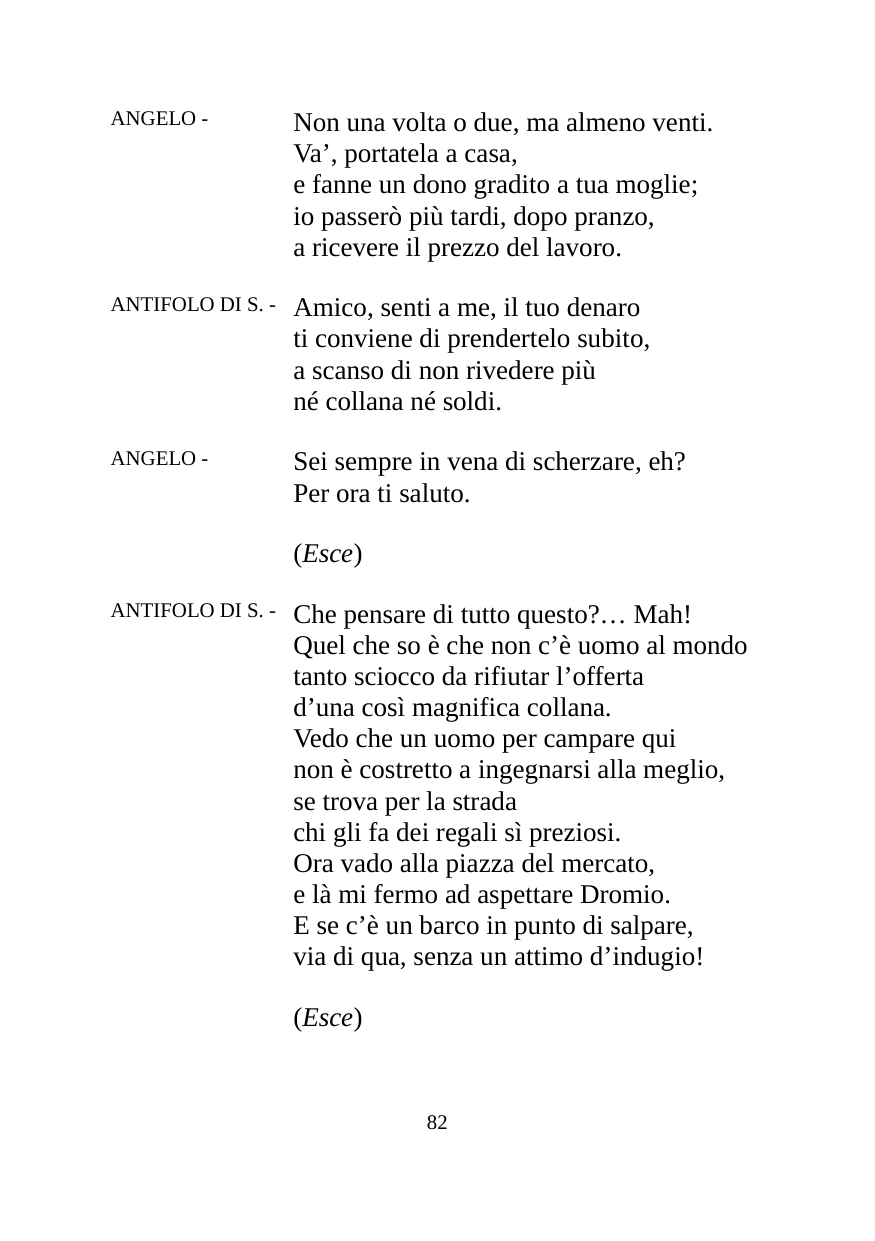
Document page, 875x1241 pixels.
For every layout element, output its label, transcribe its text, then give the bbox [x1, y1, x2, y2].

table_cell (Esce) [286, 537, 780, 598]
table_cell Sei sempre in vena di scherzare, eh? Per ora ti saluto. [286, 446, 780, 537]
table_cell Non una volta o due, ma almeno venti. Va’, portatela a casa, e fanne un dono gradito a tua moglie; io passerò più tardi, dopo pranzo, a ricevere il prezzo del lavoro. [286, 106, 780, 291]
table_cell ANGELO - [103, 106, 286, 291]
table_cell Che pensare di tutto questo?… Mah! Quel che so è che non c’è uomo al mondo tanto sciocco da rifiutar l’offerta d’una così magnifica collana. Vedo che un uomo per campare qui non è costretto a ingegnarsi alla meglio, se trova per la strada chi gli fa dei regali sì preziosi. Ora vado alla piazza del mercato, e là mi fermo ad aspettare Dromio. E se c’è un barco in punto di salpare, via di qua, senza un attimo d’indugio! (Esce) [286, 598, 780, 1032]
table_cell Amico, senti a me, il tuo denaro ti conviene di prendertelo subito, a scanso di non rivedere più né collana né soldi. [286, 291, 780, 446]
table_cell ANGELO - [103, 446, 286, 537]
table_cell [103, 537, 286, 598]
table_cell ANTIFOLO DI S. - [103, 598, 286, 1032]
table_cell ANTIFOLO DI S. - [103, 291, 286, 446]
